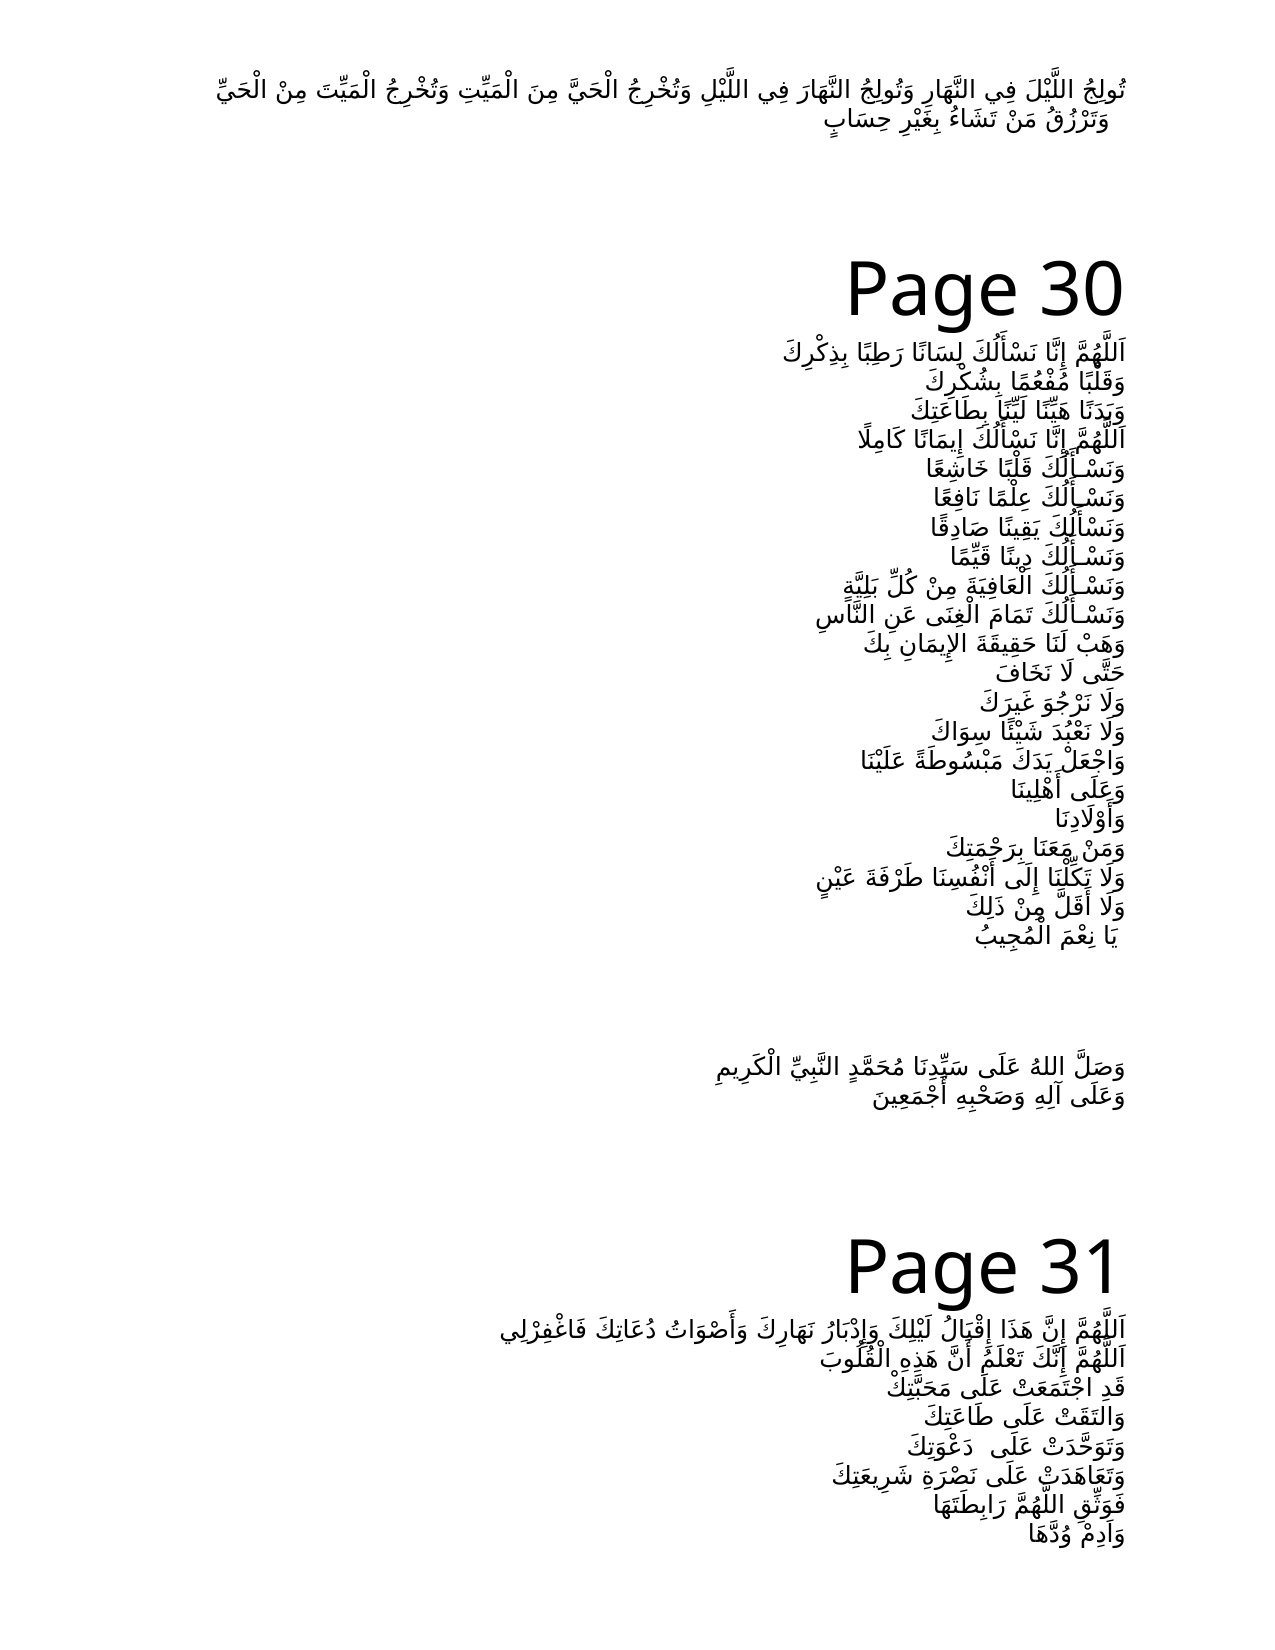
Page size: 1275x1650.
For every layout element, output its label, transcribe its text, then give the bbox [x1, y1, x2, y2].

text وَنَسْـأَلُكَ الْعَافِيَةَ مِنْ كُلِّ بَلِيَّةٍ [150, 571, 1125, 600]
text اَللَّهُمَّ إِنَّ هَذَا إِقْبَالُ لَيْلِكَ وَإِدْبَارُ نَهَارِكَ وَأَصْوَاتُ دُعَاتِكَ فَاغْفِرْلِي [150, 1315, 1125, 1344]
text اَللَّهُمَّ إِنَّا نَسْأَلُكَ إِيمَانًا كَامِلًا [150, 425, 1125, 454]
text وَمَنْ مَعَنَا بِرَحْمَتِكَ [150, 833, 1125, 863]
text اَللَّهُمَّ إِنَّا نَسْأَلُكَ لِسَانًا رَطِبًا بِذِكْرِكَ [150, 338, 1125, 367]
text وَنَسْأَلُكَ يَقِينًا صَادِقًا [150, 513, 1125, 542]
text فَوَثِّقِ اللَّهُمَّ رَابِطَتَهَا [150, 1490, 1125, 1519]
text وَأَوْلَادِنَا [150, 804, 1125, 833]
text وَعَلَى آلِهِ وَصَحْبِهِ أَجْمَعِينَ [150, 1082, 1125, 1111]
text وَنَسْـأَلُكَ عِلْمًا نَافِعًا [150, 483, 1125, 513]
text اَللَّهُمَّ إِنَّكَ تَعْلَمُ أَنَّ هَذِهِ الْقُلُوبَ [150, 1344, 1125, 1373]
text وَلَا نَرْجُوَ غَيرَكَ [150, 688, 1125, 717]
text تُولِجُ اللَّيْلَ فِي النَّهَارِ وَتُولِجُ النَّهَارَ فِي اللَّيْلِ وَتُخْرِجُ الْحَيَّ مِنَ الْمَيِّتِ وَتُخْرِجُ الْمَيِّتَ مِنْ الْحَيِّ وَتَرْزُقُ مَنْ تَشَاءُ بِغَيْرِ حِسَابٍ [150, 75, 1125, 133]
text قَدِ اجْتَمَعَتْ عَلَى مَحَبَّتِكْ [150, 1373, 1125, 1403]
text وَلَا نَعْبُدَ شَيْئًا سِوَاكَ [150, 717, 1125, 746]
text وَاجْعَلْ يَدَكَ مَبْسُوطَةً عَلَيْنَا [150, 746, 1125, 775]
text وَنَسْـأَلُكَ قَلْبًا خَاشِعًا [150, 454, 1125, 483]
text يَا نِعْمَ الْمُجِيبُ [150, 921, 1125, 950]
text وَاَدِمْ وُدَّهَا [150, 1519, 1125, 1548]
text وَالتَقَتْ عَلَى طَاعَتِكَ [150, 1403, 1125, 1432]
text وَتَوَحَّدَتْ عَلَى دَعْوَتِكَ [150, 1432, 1125, 1461]
text وَقَلْبًا مُفْعُمًا بِشُكْرِكَ [150, 367, 1125, 396]
text وَنَسْـأَلُكَ دِينًا قَيِّمًا [150, 542, 1125, 571]
text Page 30 [150, 236, 1125, 338]
text وَنَسْـأَلُكَ تَمَامَ الْغِنَى عَنِ النَّاسِ [150, 600, 1125, 629]
text وَبَدَنًا هَيِّنًا لَيِّنًا بِطَاعَتِكَ [150, 396, 1125, 425]
text حَتَّى لَا نَخَافَ [150, 658, 1125, 688]
text وَلَا أَقَلَّ مِنْ ذَلِكَ [150, 892, 1125, 921]
text وَعَلَى أَهْلِينَا [150, 775, 1125, 804]
text وَصَلَّ اللهُ عَلَى سَيِّدِنَا مُحَمَّدٍ النَّبِيِّ الْكَرِيمِ [150, 1052, 1125, 1082]
text Page 31 [150, 1213, 1125, 1315]
text وَهَبْ لَنَا حَقِيقَةَ الإِيمَانِ بِكَ [150, 629, 1125, 658]
text وَتَعَاهَدَتْ عَلَى نَصْرَةِ شَرِيعَتِكَ [150, 1461, 1125, 1490]
text وَلَا تَكِّلْنَا إِلَى أَنْفُسِنَا طَرْفَةَ عَيْنٍ [150, 863, 1125, 892]
